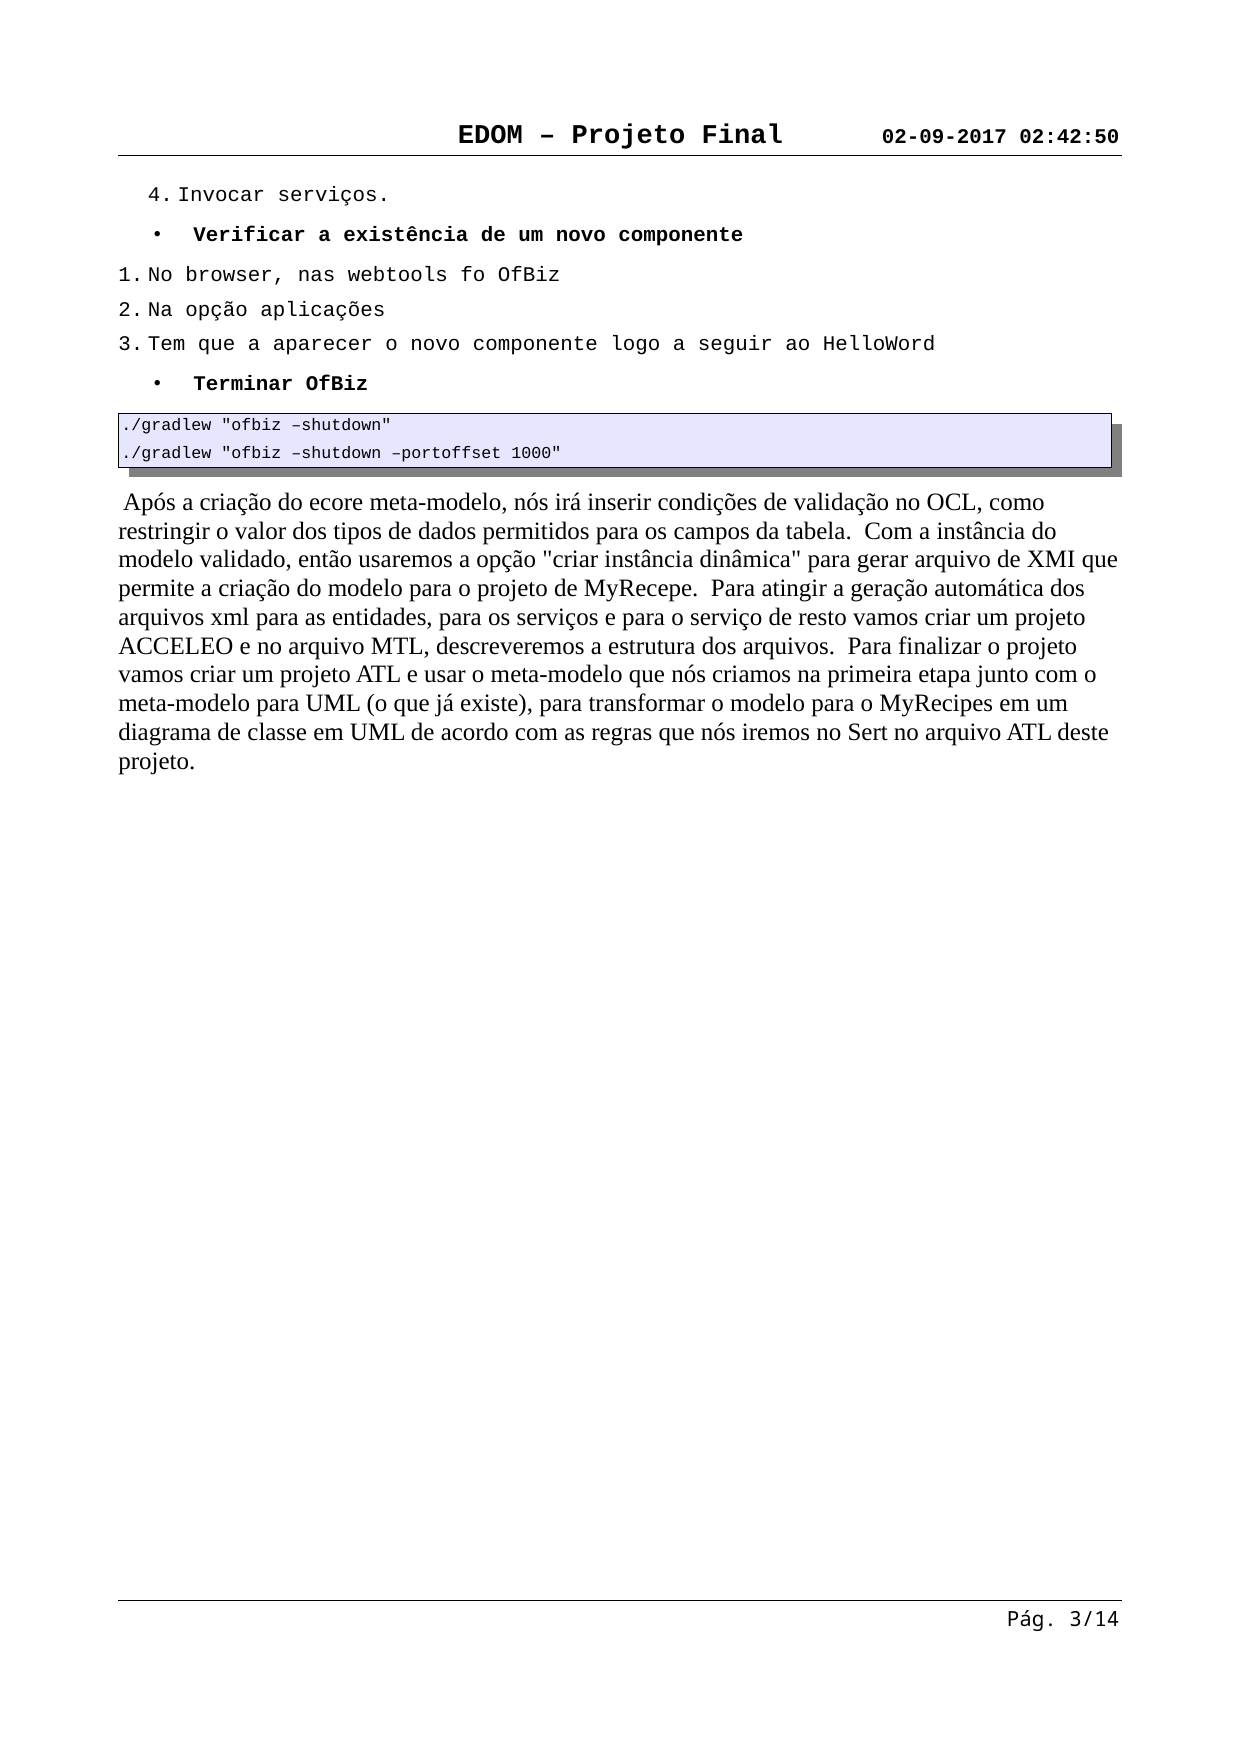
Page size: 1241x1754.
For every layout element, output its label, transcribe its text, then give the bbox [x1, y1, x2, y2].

list Invocar serviços. [148, 184, 1122, 208]
text ./gradlew "ofbiz –shutdown" [119, 414, 1111, 435]
text Após a criação do ecore meta-modelo, nós irá inserir condições de validação no OCL, como restringir o valor dos tipos de dados permitidos para os campos da tabela. Com a instância do modelo validado, então usaremos a opção "criar instância dinâmica" para gerar arquivo de XMI que permite a criação do modelo para o projeto de MyRecepe. Para atingir a geração automática dos arquivos xml para as entidades, para os serviços e para o serviço de resto vamos criar um projeto ACCELEO e no arquivo MTL, descreveremos a estrutura dos arquivos. Para finalizar o projeto vamos criar um projeto ATL e usar o meta-modelo que nós criamos na primeira etapa junto com o meta-modelo para UML (o que já existe), para transformar o modelo para o MyRecipes em um diagrama de classe em UML de acordo com as regras que nós iremos no Sert no arquivo ATL deste projeto. [118, 487, 1122, 774]
subtitle Verificar a existência de um novo componente [118, 224, 1122, 248]
list No browser, nas webtools fo OfBiz [118, 264, 1122, 288]
subtitle Terminar OfBiz [118, 373, 1122, 397]
list Tem que a aparecer o novo componente logo a seguir ao HelloWord [118, 333, 1122, 357]
text ./gradlew "ofbiz –shutdown –portoffset 1000" [119, 442, 1111, 467]
list Na opção aplicações [118, 299, 1122, 322]
